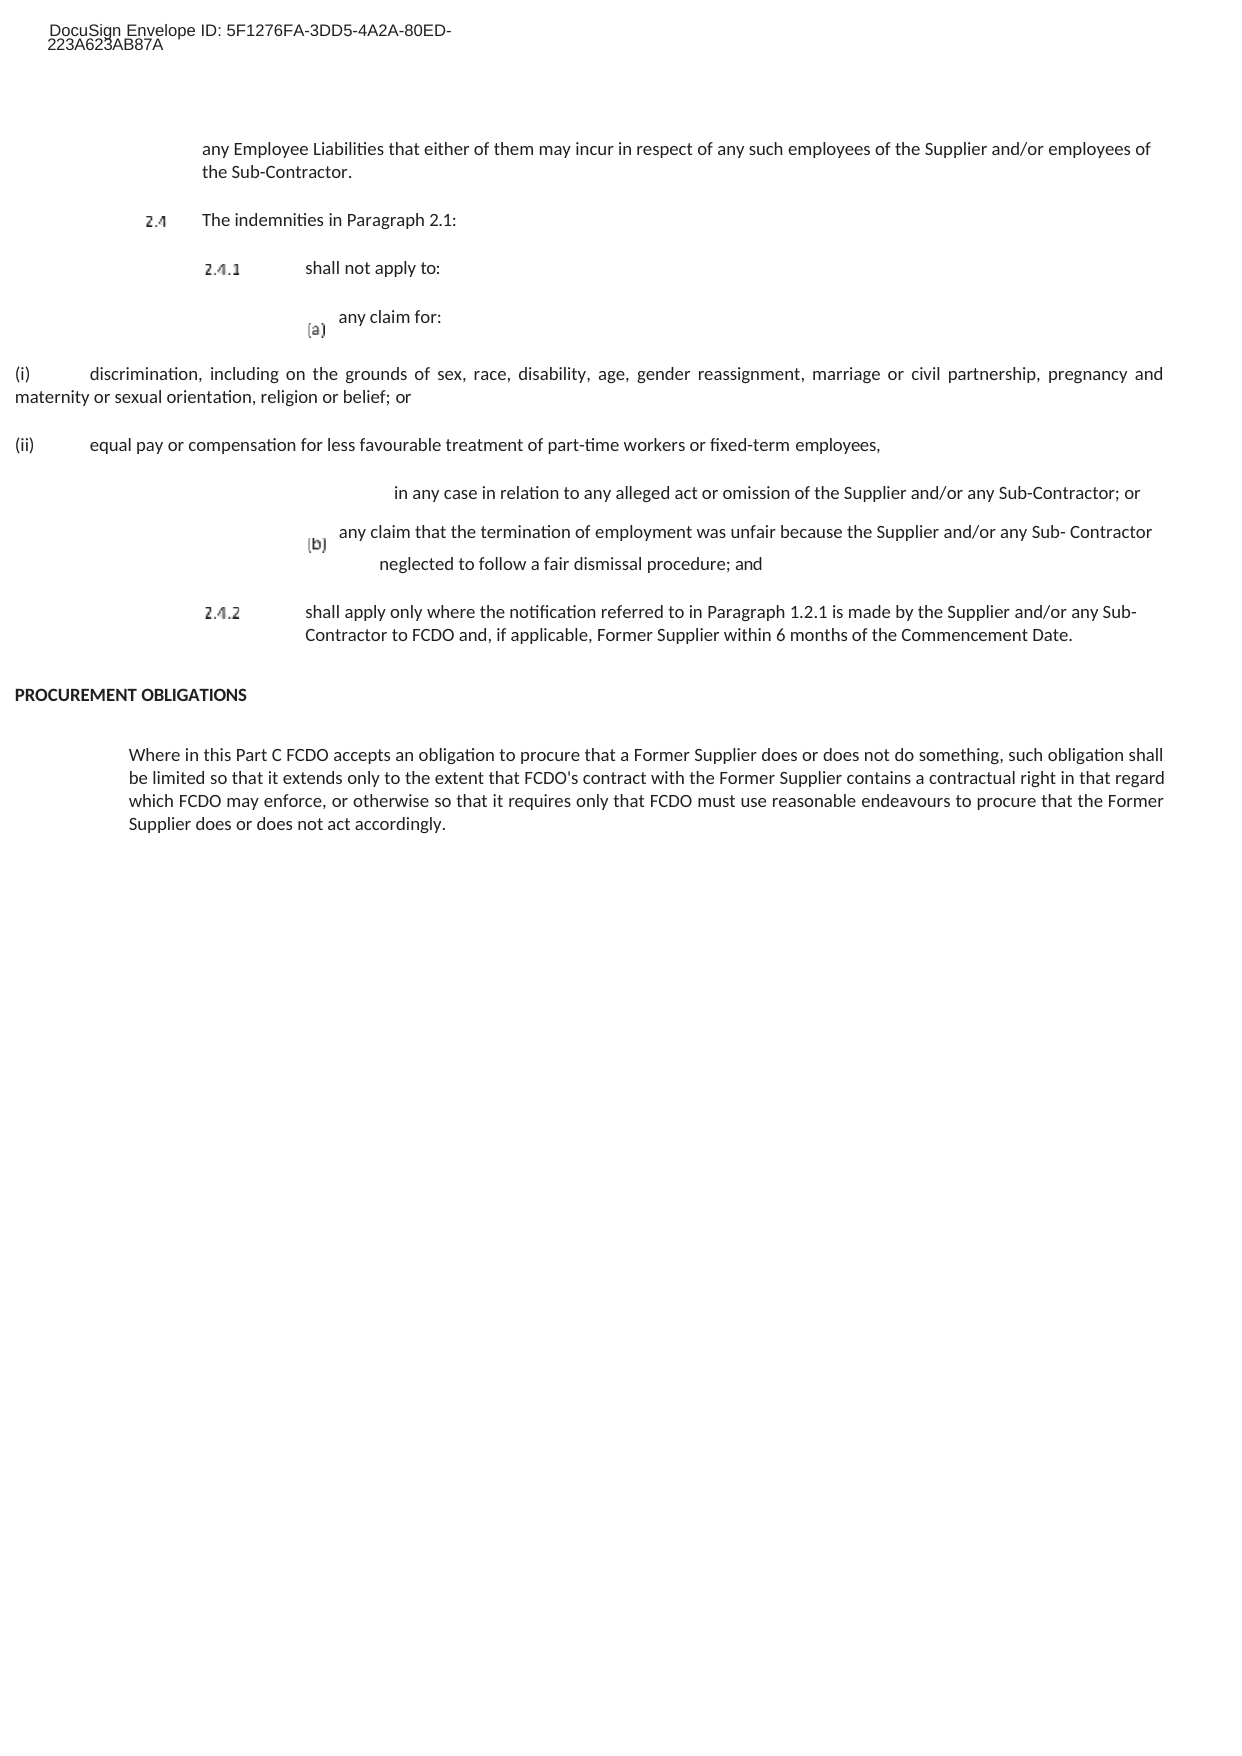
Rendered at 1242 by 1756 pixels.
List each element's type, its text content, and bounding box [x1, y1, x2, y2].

text Where in this Part C FCDO accepts an obligation to procure that a Former Supplier does or does not do something, such obligation shall be limited so that it extends only to the extent that FCDO's contract with the Former Supplier contains a contractual right in that regard which FCDO may enforce, or otherwise so that it requires only that FCDO must use reasonable endeavours to procure that the Former Supplier does or does not act accordingly. [128, 743, 1167, 835]
text any Employee Liabilities that either of them may incur in respect of any such employees of the Supplier and/or employees of the Sub-Contractor. [202, 137, 1159, 183]
text shall apply only where the notification referred to in Paragraph 1.2.1 is made by the Supplier and/or any Sub- Contractor to FCDO and, if applicable, Former Supplier within 6 months of the Commencement Date. [305, 600, 1212, 646]
text neglected to follow a fair dismissal procedure; and [379, 552, 1212, 575]
list discrimination, including on the grounds of sex, race, disability, age, gender reassignment, marriage or civil partnership, pregnancy and maternity or sexual orientation, religion or belief; or [14, 363, 1166, 408]
text in any case in relation to any alleged act or omission of the Supplier and/or any Sub-Contractor; or any claim that the termination of employment was unfair because the Supplier and/or any Sub- Contractor [309, 456, 1156, 552]
text any claim for: [309, 304, 1212, 338]
subtitle PROCUREMENT OBLIGATIONS [0, 683, 1212, 706]
text The indemnities in Paragraph 2.1: [202, 208, 1212, 231]
list equal pay or compensation for less favourable treatment of part-time workers or fixed-term employees, [14, 433, 1167, 456]
text shall not apply to: [305, 256, 1212, 279]
